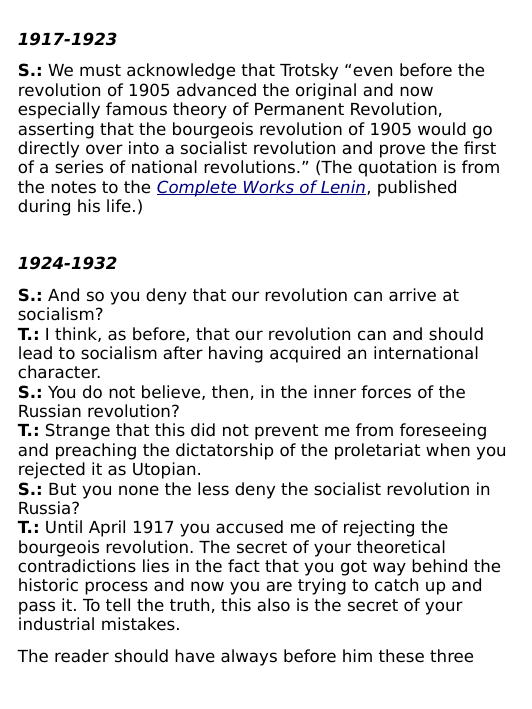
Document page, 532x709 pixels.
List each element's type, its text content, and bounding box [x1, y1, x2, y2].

text S.: And so you deny that our revolution can arrive at socialism? T.: I think, as before, that our revolution can and should lead to socialism after having acquired an international character. S.: You do not believe, then, in the inner forces of the Russian revolution? T.: Strange that this did not prevent me from foreseeing and preaching the dictatorship of the proletariat when you rejected it as Utopian. S.: But you none the less deny the socialist revolution in Russia? T.: Until April 1917 you accused me of rejecting the bourgeois revolution. The secret of your theoretical contradictions lies in the fact that you got way behind the historic process and now you are trying to catch up and pass it. To tell the truth, this also is the secret of your industrial mistakes. [18, 286, 514, 634]
subtitle 1924-1932 [18, 254, 514, 273]
subtitle 1917-1923 [18, 29, 514, 49]
text The reader should have always before him these three [18, 647, 514, 666]
text S.: We must acknowledge that Trotsky “even before the revolution of 1905 advanced the original and now especially famous theory of Permanent Revolution, asserting that the bourgeois revolution of 1905 would go directly over into a socialist revolution and prove the first of a series of national revolutions.” (The quotation is from the notes to the Complete Works of Lenin, published during his life.) [18, 61, 514, 216]
